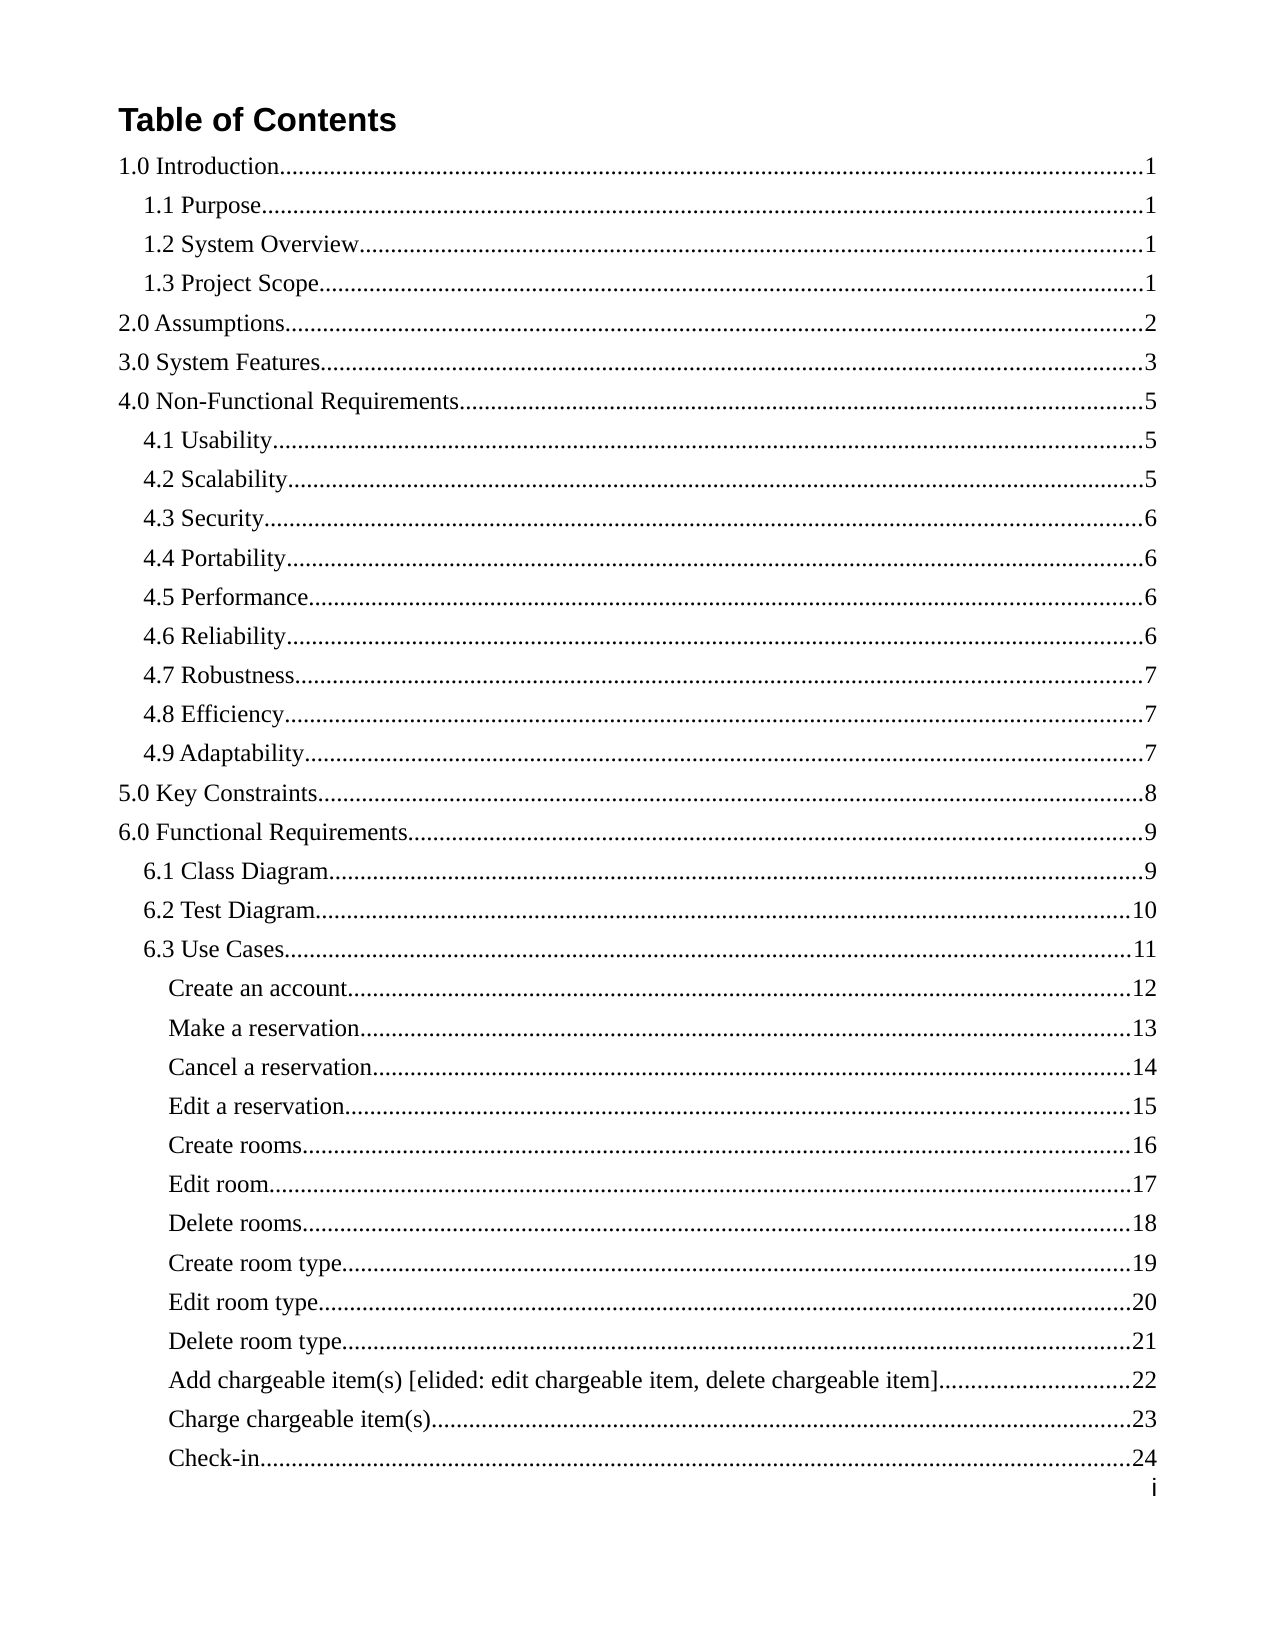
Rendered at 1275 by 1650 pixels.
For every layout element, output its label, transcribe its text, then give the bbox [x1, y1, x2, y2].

text 3.0 System Features 3 [118, 347, 1157, 376]
text Add chargeable item(s) [elided: edit chargeable item, delete chargeable item] 22 [168, 1365, 1157, 1394]
text 4.5 Performance 6 [143, 582, 1157, 611]
text 1.3 Project Scope 1 [143, 268, 1157, 297]
text 4.6 Reliability 6 [143, 621, 1157, 650]
text 6.2 Test Diagram 10 [143, 895, 1157, 924]
text Charge chargeable item(s) 23 [168, 1404, 1157, 1433]
text Check-in 24 [168, 1443, 1157, 1472]
subtitle Table of Contents [118, 100, 1157, 138]
text 1.1 Purpose 1 [143, 190, 1157, 219]
text 4.1 Usability 5 [143, 425, 1157, 454]
text 4.7 Robustness 7 [143, 660, 1157, 689]
text Create an account 12 [168, 973, 1157, 1002]
text 4.0 Non-Functional Requirements 5 [118, 386, 1157, 415]
text 6.1 Class Diagram 9 [143, 856, 1157, 885]
text 4.3 Security 6 [143, 503, 1157, 532]
text Edit a reservation 15 [168, 1091, 1157, 1120]
text Create rooms 16 [168, 1130, 1157, 1159]
text Edit room type 20 [168, 1287, 1157, 1316]
text Edit room 17 [168, 1169, 1157, 1198]
text 6.0 Functional Requirements 9 [118, 817, 1157, 846]
text 4.4 Portability 6 [143, 543, 1157, 571]
text 2.0 Assumptions 2 [118, 308, 1157, 336]
text 4.2 Scalability 5 [143, 464, 1157, 493]
text 6.3 Use Cases 11 [143, 934, 1157, 963]
text 4.8 Efficiency 7 [143, 699, 1157, 728]
text 1.0 Introduction 1 [118, 151, 1157, 180]
text 4.9 Adaptability 7 [143, 738, 1157, 767]
text Create room type 19 [168, 1248, 1157, 1276]
text Delete rooms 18 [168, 1208, 1157, 1237]
text 5.0 Key Constraints 8 [118, 778, 1157, 806]
text Make a reservation 13 [168, 1013, 1157, 1041]
text Cancel a reservation 14 [168, 1052, 1157, 1081]
text 1.2 System Overview 1 [143, 229, 1157, 258]
text Delete room type 21 [168, 1326, 1157, 1355]
